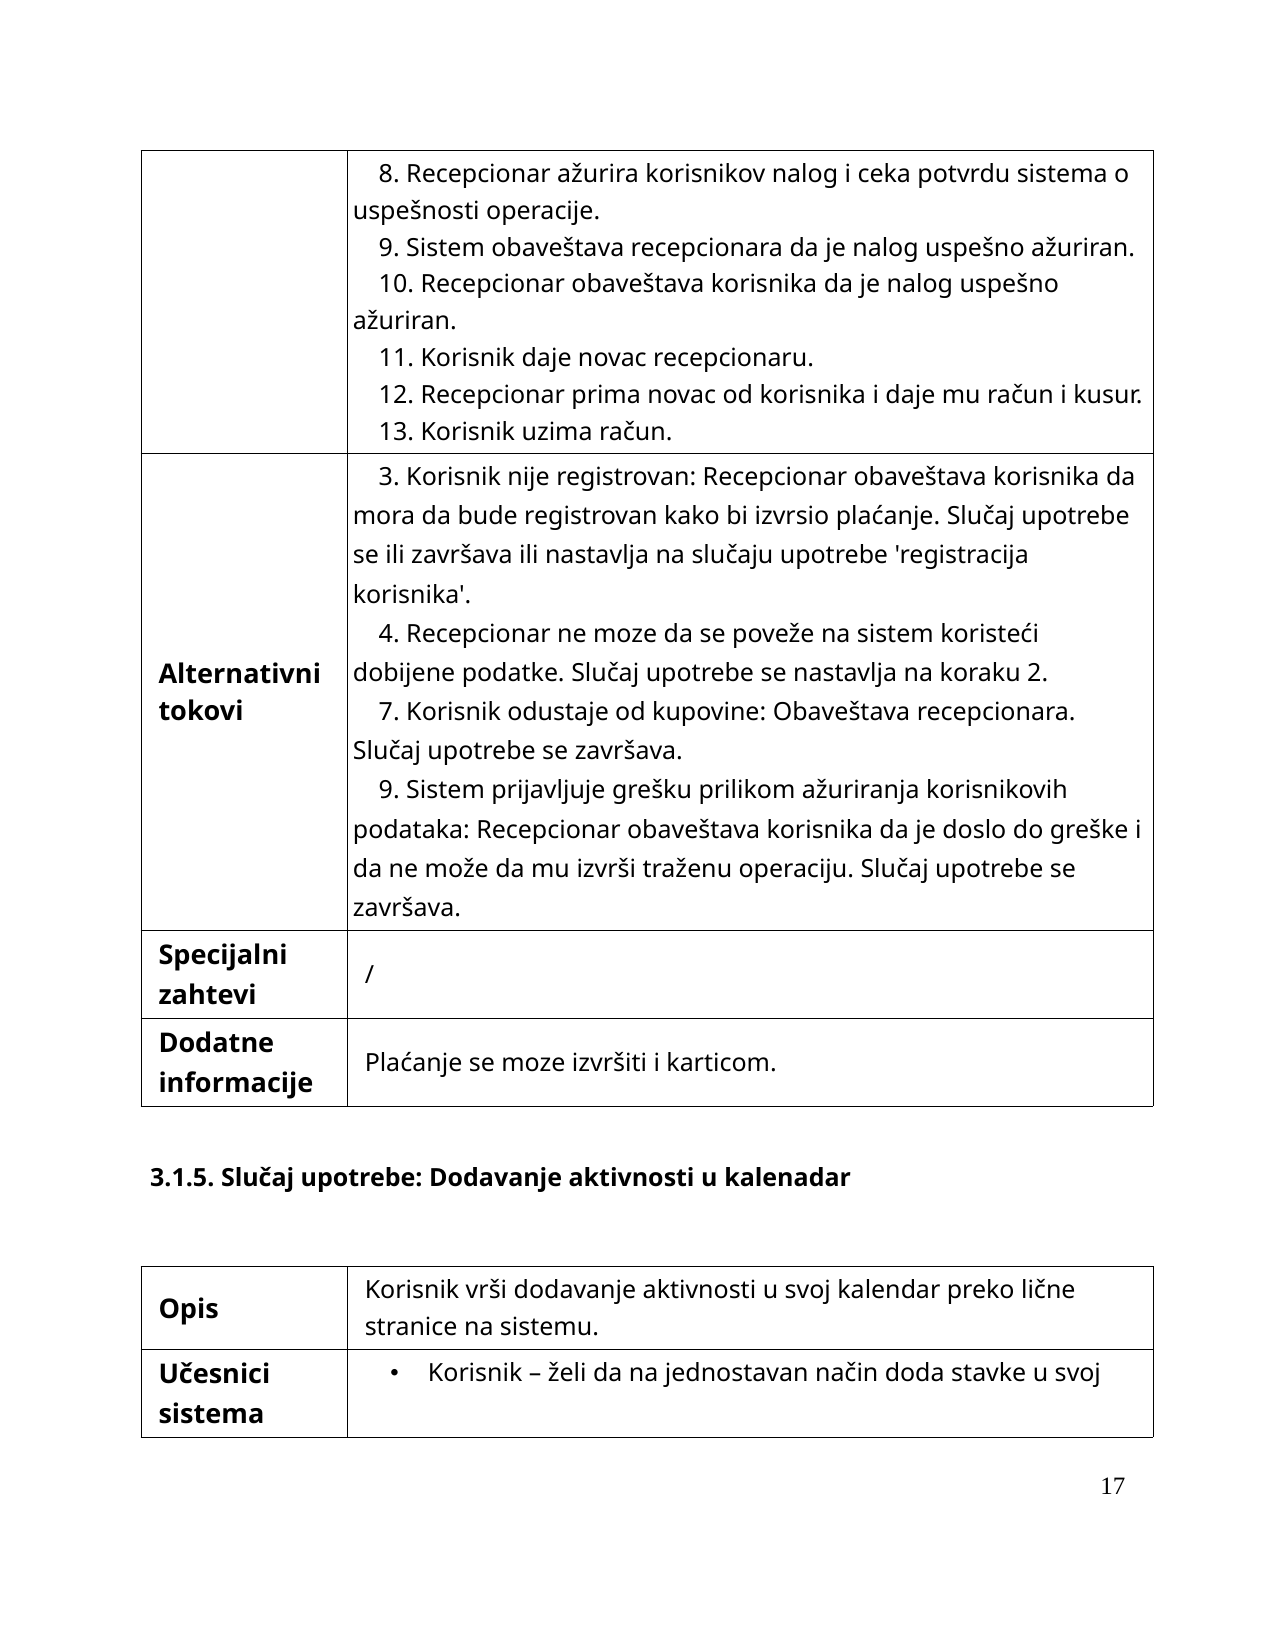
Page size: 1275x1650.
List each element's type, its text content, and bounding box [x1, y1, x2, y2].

table_cell Specijalni zahtevi [142, 931, 347, 1018]
table_cell 8. Recepcionar ažurira korisnikov nalog i ceka potvrdu sistema o uspešnosti operacije. 9. Sistem obaveštava recepcionara da je nalog uspešno ažuriran. 10. Recepcionar obaveštava korisnika da je nalog uspešno ažuriran. 11. Korisnik daje novac recepcionaru. 12. Recepcionar prima novac od korisnika i daje mu račun i kusur. 13. Korisnik uzima račun. [348, 151, 1153, 453]
table_cell / [348, 931, 1153, 1018]
table_cell Učesnici sistema [142, 1350, 347, 1437]
table_cell Dodatne informacije [142, 1019, 347, 1106]
table_header Korisnik vrši dodavanje aktivnosti u svoj kalendar preko lične stranice na sistemu. [348, 1267, 1153, 1349]
table_header Opis [142, 1267, 347, 1349]
table_cell 3. Korisnik nije registrovan: Recepcionar obaveštava korisnika da mora da bude registrovan kako bi izvrsio plaćanje. Slučaj upotrebe se ili završava ili nastavlja na slučaju upotrebe 'registracija korisnika'. 4. Recepcionar ne moze da se poveže na sistem koristeći dobijene podatke. Slučaj upotrebe se nastavlja na koraku 2. 7. Korisnik odustaje od kupovine: Obaveštava recepcionara. Slučaj upotrebe se završava. 9. Sistem prijavljuje grešku prilikom ažuriranja korisnikovih podataka: Recepcionar obaveštava korisnika da je doslo do greške i da ne može da mu izvrši traženu operaciju. Slučaj upotrebe se završava. [348, 454, 1153, 929]
table_cell Alternativni tokovi [142, 454, 347, 929]
table_cell [142, 151, 347, 453]
text 3.1.5. Slučaj upotrebe: Dodavanje aktivnosti u kalenadar [150, 1159, 1125, 1193]
table_cell Korisnik – želi da na jednostavan način doda stavke u svoj [348, 1350, 1153, 1437]
table_cell Plaćanje se moze izvršiti i karticom. [348, 1019, 1153, 1106]
